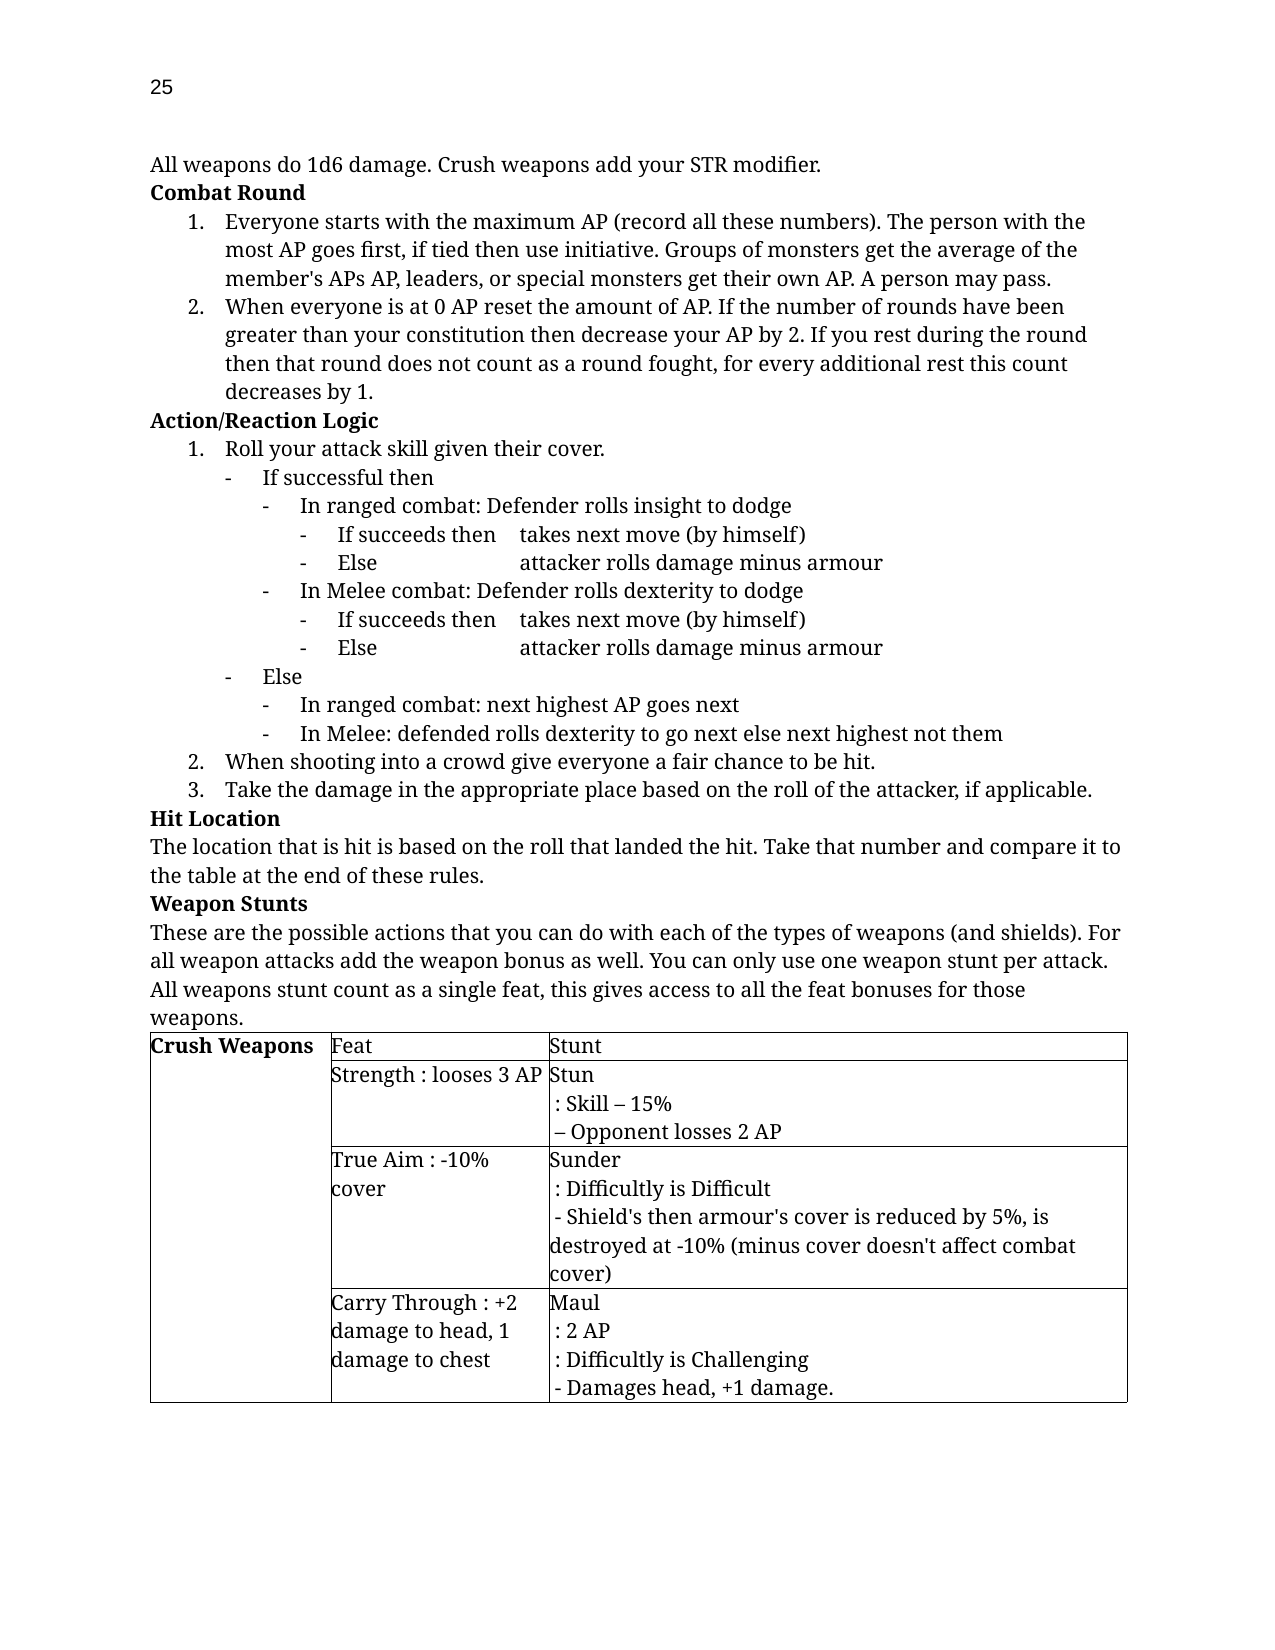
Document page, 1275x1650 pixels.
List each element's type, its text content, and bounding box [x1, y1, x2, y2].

list In Melee: defended rolls dexterity to go next else next highest not them [262, 719, 1125, 747]
list If successful then [225, 463, 1125, 491]
list If succeeds then takes next move (by himself) [300, 520, 1125, 548]
table_header Crush Weapons [151, 1033, 331, 1402]
table_cell Stun : Skill – 15% – Opponent losses 2 AP [550, 1061, 1127, 1146]
list Take the damage in the appropriate place based on the roll of the attacker, if applicable. [187, 776, 1125, 804]
text All weapons do 1d6 damage. Crush weapons add your STR modifier. [150, 150, 1125, 178]
list In ranged combat: next highest AP goes next [262, 690, 1125, 719]
list When shooting into a crowd give everyone a fair chance to be hit. [187, 747, 1125, 776]
list In ranged combat: Defender rolls insight to dodge [262, 491, 1125, 520]
text Action/Reaction Logic [150, 406, 1125, 434]
text All weapons stunt count as a single feat, this gives access to all the feat bonuses for those weapons. [150, 975, 1125, 1032]
text Hit Location [150, 804, 1125, 832]
text Combat Round [150, 178, 1125, 207]
table_cell True Aim : -10% cover [332, 1147, 549, 1288]
table_cell Carry Through : +2 damage to head, 1 damage to chest [332, 1289, 549, 1402]
table_header Feat [332, 1033, 549, 1060]
list When everyone is at 0 AP reset the amount of AP. If the number of rounds have been greater than your constitution then decrease your AP by 2. If you rest during the round then that round does not count as a round fought, for every additional rest this count decreases by 1. [187, 292, 1125, 406]
text These are the possible actions that you can do with each of the types of weapons (and shields). For all weapon attacks add the weapon bonus as well. You can only use one weapon stunt per attack. [150, 918, 1125, 975]
text The location that is hit is based on the roll that landed the hit. Take that number and compare it to the table at the end of these rules. [150, 832, 1125, 889]
list Everyone starts with the maximum AP (record all these numbers). The person with the most AP goes first, if tied then use initiative. Groups of monsters get the average of the member's APs AP, leaders, or special monsters get their own AP. A person may pass. [187, 207, 1125, 292]
table_header Stunt [550, 1033, 1127, 1060]
table_cell Strength : looses 3 AP [332, 1061, 549, 1146]
list In Melee combat: Defender rolls dexterity to dodge [262, 577, 1125, 605]
list Roll your attack skill given their cover. [187, 434, 1125, 463]
list Else attacker rolls damage minus armour [300, 548, 1125, 577]
list Else attacker rolls damage minus armour [300, 633, 1125, 662]
table_cell Sunder : Difficultly is Difficult - Shield's then armour's cover is reduced by 5%, is destroyed at -10% (minus cover doesn't affect combat cover) [550, 1147, 1127, 1288]
list Else [225, 662, 1125, 690]
text Weapon Stunts [150, 889, 1125, 918]
list If succeeds then takes next move (by himself) [300, 605, 1125, 633]
table_cell Maul : 2 AP : Difficultly is Challenging - Damages head, +1 damage. [550, 1289, 1127, 1402]
